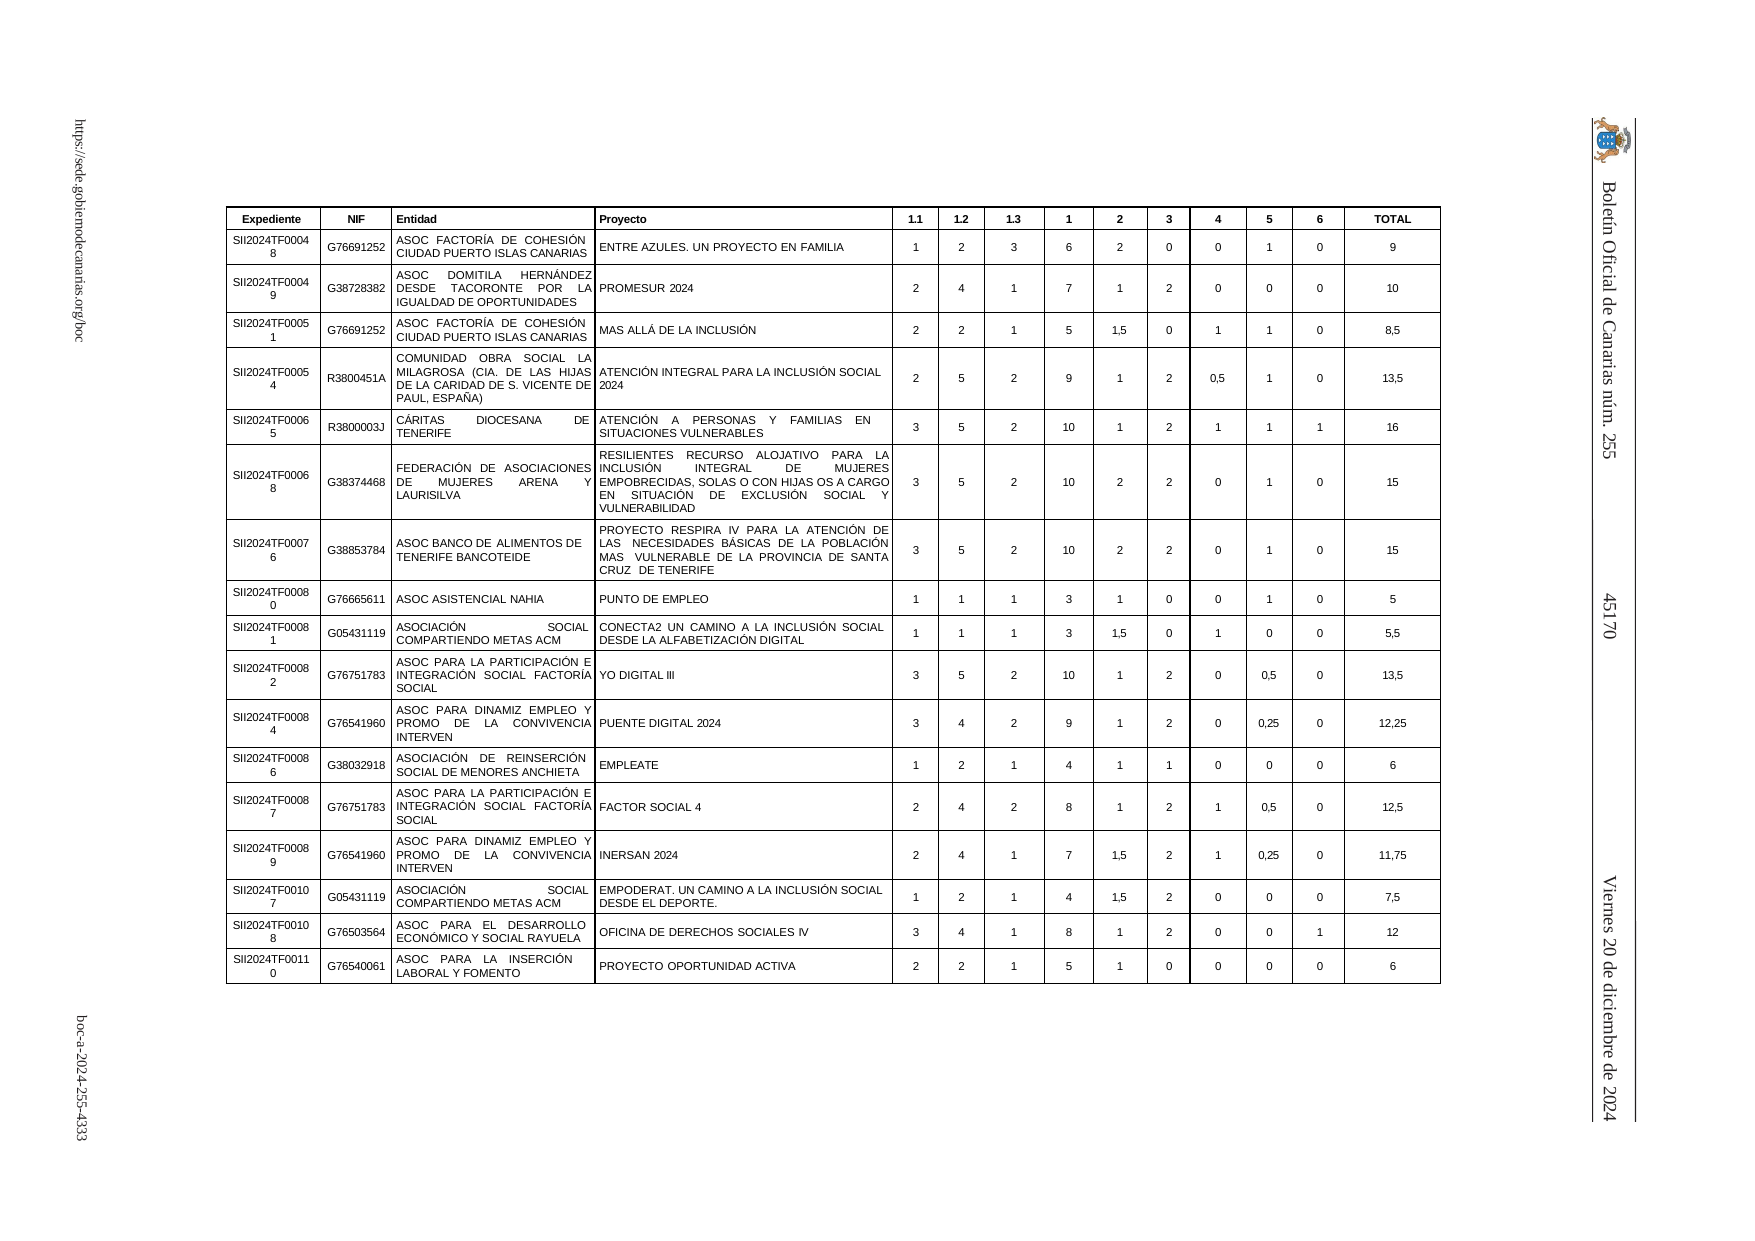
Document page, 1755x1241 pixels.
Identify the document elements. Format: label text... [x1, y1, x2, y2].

text Boletín Oficial de Canarias núm. 255 [1599, 181, 1621, 462]
table_cell 2 [985, 410, 1044, 444]
table_cell 3 [893, 651, 938, 698]
table_cell 0 [1191, 651, 1246, 698]
table_cell 2 [939, 313, 984, 347]
table_cell 6 [1345, 748, 1440, 782]
table_cell 4 [939, 783, 984, 830]
table_cell ASOC PARA EL DESARROLLO ECONÓMICO Y SOCIAL RAYUELA [392, 914, 594, 948]
table_cell 7,5 [1345, 880, 1440, 913]
table_cell G76540061 [321, 949, 391, 983]
table_cell 1 [1247, 313, 1292, 347]
table_cell 10 [1045, 651, 1093, 698]
table_cell 2 [1148, 914, 1189, 948]
table_cell 11,75 [1345, 831, 1440, 878]
table_cell 0 [1293, 265, 1344, 312]
table_cell 0 [1191, 880, 1246, 913]
table_cell 4 [939, 914, 984, 948]
table_cell 1 [985, 880, 1044, 913]
table_cell 1 [1191, 783, 1246, 830]
table_cell G76751783 [321, 651, 391, 698]
table_cell 1 [893, 230, 938, 264]
table_cell 1,5 [1094, 831, 1147, 878]
table_cell 2 [1148, 700, 1189, 747]
table_cell 1 [939, 581, 984, 615]
table_cell SII2024TF0008 2 [227, 651, 320, 698]
table_cell 0 [1247, 748, 1292, 782]
table_cell 5 [939, 348, 984, 409]
table_cell 2 [1094, 520, 1147, 580]
table_cell 1 [985, 831, 1044, 878]
table_cell SII2024TF0008 6 [227, 748, 320, 782]
table_cell 4 [1045, 748, 1093, 782]
table_cell OFICINA DE DERECHOS SOCIALES IV [596, 914, 892, 948]
table_header 1.1 [893, 208, 938, 229]
table_cell 8 [1045, 914, 1093, 948]
table_cell COMUNIDAD OBRA SOCIAL LA MILAGROSA (CIA. DE LAS HIJAS DE LA CARIDAD DE S. VICENTE DE PAUL, ESPAÑA) [392, 348, 594, 409]
table_cell 1 [1094, 581, 1147, 615]
table_cell 9 [1045, 348, 1093, 409]
table_cell MAS ALLÁ DE LA INCLUSIÓN [596, 313, 892, 347]
table_cell 5 [939, 445, 984, 519]
table_cell 0 [1293, 880, 1344, 913]
table_cell R3800003J [321, 410, 391, 444]
table_cell G76691252 [321, 230, 391, 264]
table_cell 1 [1094, 410, 1147, 444]
table_cell 1 [1293, 410, 1344, 444]
table_cell G76541960 [321, 831, 391, 878]
table_cell 12,5 [1345, 783, 1440, 830]
table_cell ASOC PARA DINAMIZ EMPLEO Y PROMO DE LA CONVIVENCIA INTERVEN [392, 831, 594, 878]
table_cell 0,25 [1247, 700, 1292, 747]
table_cell 1 [985, 949, 1044, 983]
table_cell ASOC DOMITILA HERNÁNDEZ DESDE TACORONTE POR LA IGUALDAD DE OPORTUNIDADES [392, 265, 594, 312]
table_cell 1 [893, 616, 938, 650]
table_cell ENTRE AZULES. UN PROYECTO EN FAMILIA [596, 230, 892, 264]
table_cell 0 [1293, 748, 1344, 782]
table_cell 1 [1191, 313, 1246, 347]
table_cell 2 [1148, 651, 1189, 698]
table_header 1 [1045, 208, 1093, 229]
table_cell 16 [1345, 410, 1440, 444]
table_header 1.3 [985, 208, 1044, 229]
table_cell ASOCIACIÓN SOCIAL COMPARTIENDO METAS ACM [392, 880, 594, 913]
table_cell 0 [1293, 700, 1344, 747]
table_cell 12 [1345, 914, 1440, 948]
table_cell ASOC PARA LA INSERCIÓN LABORAL Y FOMENTO [392, 949, 594, 983]
table_cell 15 [1345, 520, 1440, 580]
table_cell 1 [1247, 230, 1292, 264]
table_cell PUNTO DE EMPLEO [596, 581, 892, 615]
table_cell SII2024TF0008 9 [227, 831, 320, 878]
table_cell 2 [939, 880, 984, 913]
text boc-a-2024-255-4333 [74, 1016, 91, 1145]
table_cell 2 [1148, 880, 1189, 913]
table_cell 1 [1094, 348, 1147, 409]
table_cell SII2024TF0008 0 [227, 581, 320, 615]
table_cell 2 [1094, 230, 1147, 264]
table_cell 1 [893, 581, 938, 615]
table_cell ASOC ASISTENCIAL NAHIA [392, 581, 594, 615]
table_cell 0 [1148, 230, 1189, 264]
table_cell 1,5 [1094, 313, 1147, 347]
table_cell 9 [1045, 700, 1093, 747]
table_cell ASOCIACIÓN DE REINSERCIÓN SOCIAL DE MENORES ANCHIETA [392, 748, 594, 782]
table_cell ATENCIÓN INTEGRAL PARA LA INCLUSIÓN SOCIAL 2024 [596, 348, 892, 409]
table_cell 2 [1094, 445, 1147, 519]
table_cell 1 [1247, 348, 1292, 409]
table_cell G05431119 [321, 616, 391, 650]
table_cell 0 [1293, 520, 1344, 580]
table_cell 0 [1293, 783, 1344, 830]
table_cell 0 [1293, 616, 1344, 650]
table_cell 10 [1045, 445, 1093, 519]
table_cell 5 [939, 520, 984, 580]
table_cell ATENCIÓN A PERSONAS Y FAMILIAS EN SITUACIONES VULNERABLES [596, 410, 892, 444]
table_cell 0 [1191, 520, 1246, 580]
table_cell SII2024TF0005 1 [227, 313, 320, 347]
table_cell CÁRITAS DIOCESANA DE TENERIFE [392, 410, 594, 444]
table_cell 3 [893, 520, 938, 580]
table_cell 0 [1247, 265, 1292, 312]
table_cell 5 [1345, 581, 1440, 615]
table_cell 2 [985, 783, 1044, 830]
table_cell FACTOR SOCIAL 4 [596, 783, 892, 830]
table_cell 2 [893, 949, 938, 983]
table_cell SII2024TF0008 7 [227, 783, 320, 830]
table_cell ASOC PARA LA PARTICIPACIÓN E INTEGRACIÓN SOCIAL FACTORÍA SOCIAL [392, 783, 594, 830]
table_cell ASOC PARA DINAMIZ EMPLEO Y PROMO DE LA CONVIVENCIA INTERVEN [392, 700, 594, 747]
table_cell 1 [1094, 265, 1147, 312]
table_cell SII2024TF0005 4 [227, 348, 320, 409]
table_cell 2 [985, 651, 1044, 698]
table_cell G38728382 [321, 265, 391, 312]
table_cell PROMESUR 2024 [596, 265, 892, 312]
table_cell 0 [1293, 949, 1344, 983]
table_cell 1 [1191, 410, 1246, 444]
table_cell 0 [1293, 581, 1344, 615]
table_cell 2 [1148, 783, 1189, 830]
table_cell 0 [1191, 748, 1246, 782]
table_cell G76503564 [321, 914, 391, 948]
table_cell 2 [939, 949, 984, 983]
table_header Entidad [392, 208, 594, 229]
text https://sede.gobiernodecanarias.org/boc [72, 119, 89, 352]
table_cell 0 [1293, 313, 1344, 347]
text Viernes 20 de diciembre de 2024 [1600, 875, 1621, 1124]
table_cell RESILIENTES RECURSO ALOJATIVO PARA LA INCLUSIÓN INTEGRAL DE MUJERES EMPOBRECIDAS, SOLAS O CON HIJAS OS A CARGO EN SITUACIÓN DE EXCLUSIÓN SOCIAL Y VULNERABILIDAD [596, 445, 892, 519]
table_cell G76691252 [321, 313, 391, 347]
table_cell 8 [1045, 783, 1093, 830]
table_cell 10 [1045, 520, 1093, 580]
table_cell 1 [1247, 581, 1292, 615]
table_cell 1 [1191, 616, 1246, 650]
table_header 5 [1247, 208, 1292, 229]
table_cell 1 [985, 313, 1044, 347]
table_cell 2 [893, 831, 938, 878]
table_cell 3 [893, 410, 938, 444]
table_cell 2 [893, 783, 938, 830]
table_cell FEDERACIÓN DE ASOCIACIONES DE MUJERES ARENA Y LAURISILVA [392, 445, 594, 519]
table_cell 0 [1191, 230, 1246, 264]
table_cell CONECTA2 UN CAMINO A LA INCLUSIÓN SOCIAL DESDE LA ALFABETIZACIÓN DIGITAL [596, 616, 892, 650]
table_cell 0 [1191, 949, 1246, 983]
table_cell 1 [1094, 783, 1147, 830]
table_cell G76665611 [321, 581, 391, 615]
table_cell 3 [985, 230, 1044, 264]
table_cell 1 [1247, 445, 1292, 519]
table_cell G38853784 [321, 520, 391, 580]
table_cell 0 [1247, 949, 1292, 983]
table_cell 2 [1148, 831, 1189, 878]
table_cell EMPLEATE [596, 748, 892, 782]
table_cell 0 [1247, 914, 1292, 948]
table_cell 0,25 [1247, 831, 1292, 878]
table_cell 2 [985, 348, 1044, 409]
table_cell 2 [939, 748, 984, 782]
table_cell 2 [1148, 265, 1189, 312]
table_cell G05431119 [321, 880, 391, 913]
table_cell 1 [1094, 949, 1147, 983]
table_header NIF [321, 208, 391, 229]
table_cell 1 [985, 581, 1044, 615]
table_cell 12,25 [1345, 700, 1440, 747]
text 45170 [1600, 593, 1621, 642]
table_cell 0 [1191, 700, 1246, 747]
table_cell 2 [1148, 445, 1189, 519]
table_cell 2 [893, 265, 938, 312]
table_cell 1 [893, 748, 938, 782]
table_cell R3800451A [321, 348, 391, 409]
table_cell 1 [985, 914, 1044, 948]
table_cell 1 [1094, 914, 1147, 948]
table_cell 5,5 [1345, 616, 1440, 650]
table_cell 0,5 [1247, 783, 1292, 830]
table_cell EMPODERAT. UN CAMINO A LA INCLUSIÓN SOCIAL DESDE EL DEPORTE. [596, 880, 892, 913]
table_header TOTAL [1345, 208, 1440, 229]
table_cell ASOC FACTORÍA DE COHESIÓN CIUDAD PUERTO ISLAS CANARIAS [392, 313, 594, 347]
table_cell 0 [1191, 265, 1246, 312]
table_cell 1 [1191, 831, 1246, 878]
table_cell 10 [1045, 410, 1093, 444]
table_cell 2 [939, 230, 984, 264]
table_header 2 [1094, 208, 1147, 229]
table_cell 0 [1293, 831, 1344, 878]
table_cell 0 [1191, 445, 1246, 519]
table_header Expediente [227, 208, 320, 229]
table_cell SII2024TF0011 0 [227, 949, 320, 983]
table_cell G38374468 [321, 445, 391, 519]
table_cell SII2024TF0010 7 [227, 880, 320, 913]
table_cell 3 [893, 914, 938, 948]
table_cell 3 [1045, 581, 1093, 615]
table_cell 4 [1045, 880, 1093, 913]
table_cell 5 [1045, 313, 1093, 347]
table_cell 4 [939, 700, 984, 747]
table_cell G38032918 [321, 748, 391, 782]
table_cell 5 [939, 410, 984, 444]
table_cell 1,5 [1094, 880, 1147, 913]
table_cell 1 [1247, 410, 1292, 444]
table_cell 1 [1094, 700, 1147, 747]
table_cell SII2024TF0006 5 [227, 410, 320, 444]
table_cell 2 [1148, 348, 1189, 409]
table_cell SII2024TF0006 8 [227, 445, 320, 519]
table_cell SII2024TF0010 8 [227, 914, 320, 948]
table_cell 0 [1148, 313, 1189, 347]
table_cell 1 [985, 616, 1044, 650]
table_cell G76541960 [321, 700, 391, 747]
table_cell 5 [1045, 949, 1093, 983]
table_cell 13,5 [1345, 348, 1440, 409]
table_cell SII2024TF0004 9 [227, 265, 320, 312]
table_cell 2 [893, 348, 938, 409]
table_header 1.2 [939, 208, 984, 229]
table_cell 1,5 [1094, 616, 1147, 650]
table_cell 2 [1148, 410, 1189, 444]
table_cell 1 [1293, 914, 1344, 948]
table_cell 1 [1247, 520, 1292, 580]
table_cell 0 [1247, 880, 1292, 913]
table_cell 2 [1148, 520, 1189, 580]
table_cell PROYECTO RESPIRA IV PARA LA ATENCIÓN DE LAS NECESIDADES BÁSICAS DE LA POBLACIÓN MAS VULNERABLE DE LA PROVINCIA DE SANTA CRUZ DE TENERIFE [596, 520, 892, 580]
table_cell 0 [1191, 581, 1246, 615]
table_cell 7 [1045, 265, 1093, 312]
table_cell 0 [1148, 616, 1189, 650]
table_cell G76751783 [321, 783, 391, 830]
table_cell 5 [939, 651, 984, 698]
table_cell 0 [1191, 914, 1246, 948]
table_cell 7 [1045, 831, 1093, 878]
table_cell 1 [1094, 748, 1147, 782]
table_cell SII2024TF0008 4 [227, 700, 320, 747]
table_cell 9 [1345, 230, 1440, 264]
table_cell 1 [985, 265, 1044, 312]
table_cell 0 [1148, 581, 1189, 615]
table_cell 0,5 [1191, 348, 1246, 409]
table_header Proyecto [596, 208, 892, 229]
table_cell 10 [1345, 265, 1440, 312]
table_cell PUENTE DIGITAL 2024 [596, 700, 892, 747]
table_cell 0 [1293, 230, 1344, 264]
table_cell 4 [939, 265, 984, 312]
table_cell 0 [1148, 949, 1189, 983]
table_cell 0 [1247, 616, 1292, 650]
table_cell 3 [893, 700, 938, 747]
table_cell 0 [1293, 651, 1344, 698]
table_cell 0,5 [1247, 651, 1292, 698]
table_cell PROYECTO OPORTUNIDAD ACTIVA [596, 949, 892, 983]
table_cell 2 [985, 700, 1044, 747]
table_cell 6 [1345, 949, 1440, 983]
table_header 6 [1293, 208, 1344, 229]
table_cell INERSAN 2024 [596, 831, 892, 878]
table_cell 1 [985, 748, 1044, 782]
table_cell 13,5 [1345, 651, 1440, 698]
table_header 4 [1191, 208, 1246, 229]
table_cell 3 [1045, 616, 1093, 650]
table_cell SII2024TF0004 8 [227, 230, 320, 264]
table_cell YO DIGITAL III [596, 651, 892, 698]
table_cell 2 [893, 313, 938, 347]
table_cell 4 [939, 831, 984, 878]
table_cell 3 [893, 445, 938, 519]
table_cell 0 [1293, 348, 1344, 409]
table_cell 0 [1293, 445, 1344, 519]
table_cell 2 [985, 445, 1044, 519]
table_cell 2 [985, 520, 1044, 580]
table_cell ASOCIACIÓN SOCIAL COMPARTIENDO METAS ACM [392, 616, 594, 650]
table_cell 15 [1345, 445, 1440, 519]
table_cell 1 [1148, 748, 1189, 782]
table_cell 1 [939, 616, 984, 650]
table_cell ASOC BANCO DE ALIMENTOS DE TENERIFE BANCOTEIDE [392, 520, 594, 580]
table_cell 6 [1045, 230, 1093, 264]
table_header 3 [1148, 208, 1189, 229]
table_cell SII2024TF0008 1 [227, 616, 320, 650]
table_cell 1 [1094, 651, 1147, 698]
table_cell ASOC FACTORÍA DE COHESIÓN CIUDAD PUERTO ISLAS CANARIAS [392, 230, 594, 264]
table_cell ASOC PARA LA PARTICIPACIÓN E INTEGRACIÓN SOCIAL FACTORÍA SOCIAL [392, 651, 594, 698]
table_cell 8,5 [1345, 313, 1440, 347]
table_cell SII2024TF0007 6 [227, 520, 320, 580]
table_cell 1 [893, 880, 938, 913]
